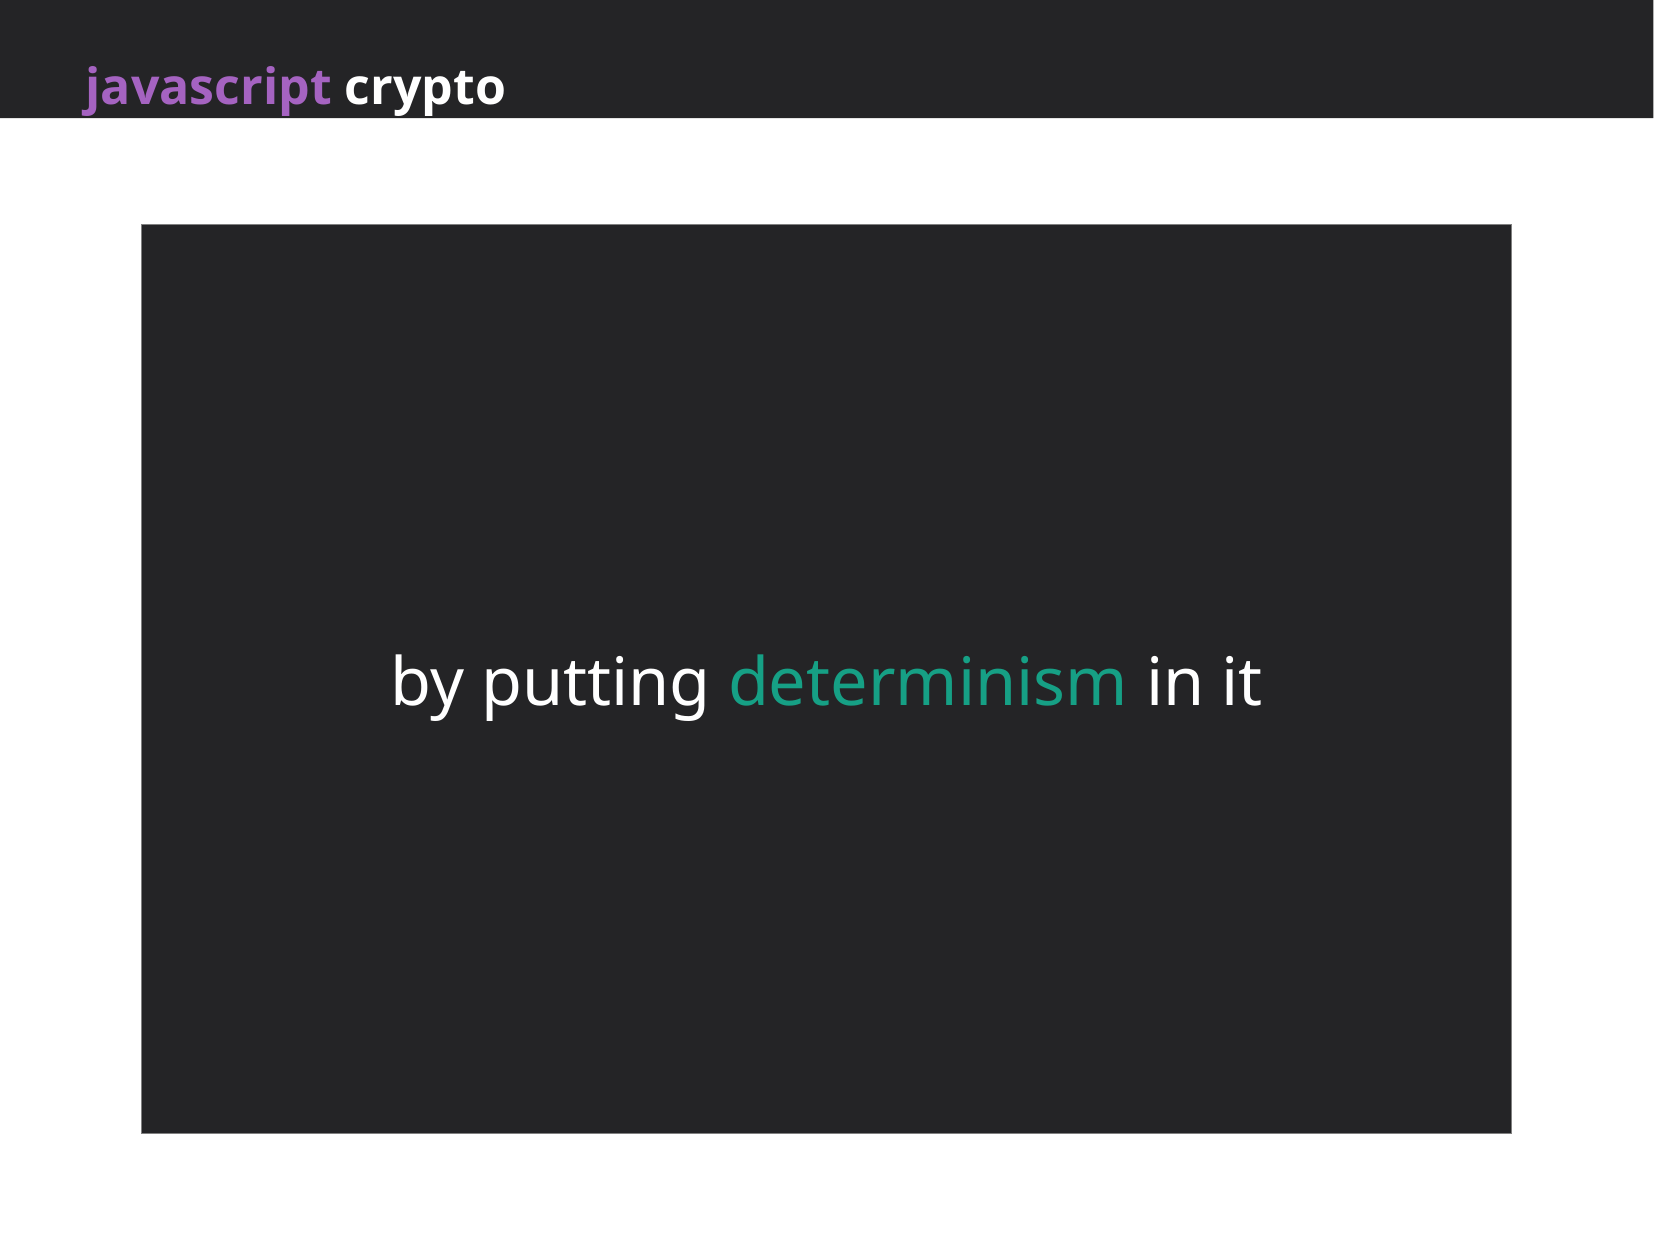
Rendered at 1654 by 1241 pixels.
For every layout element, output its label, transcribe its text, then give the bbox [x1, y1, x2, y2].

text_box javascript crypto [70, 43, 544, 119]
text_box [0, 0, 1654, 119]
text_box by putting determinism in it [141, 224, 1512, 1134]
